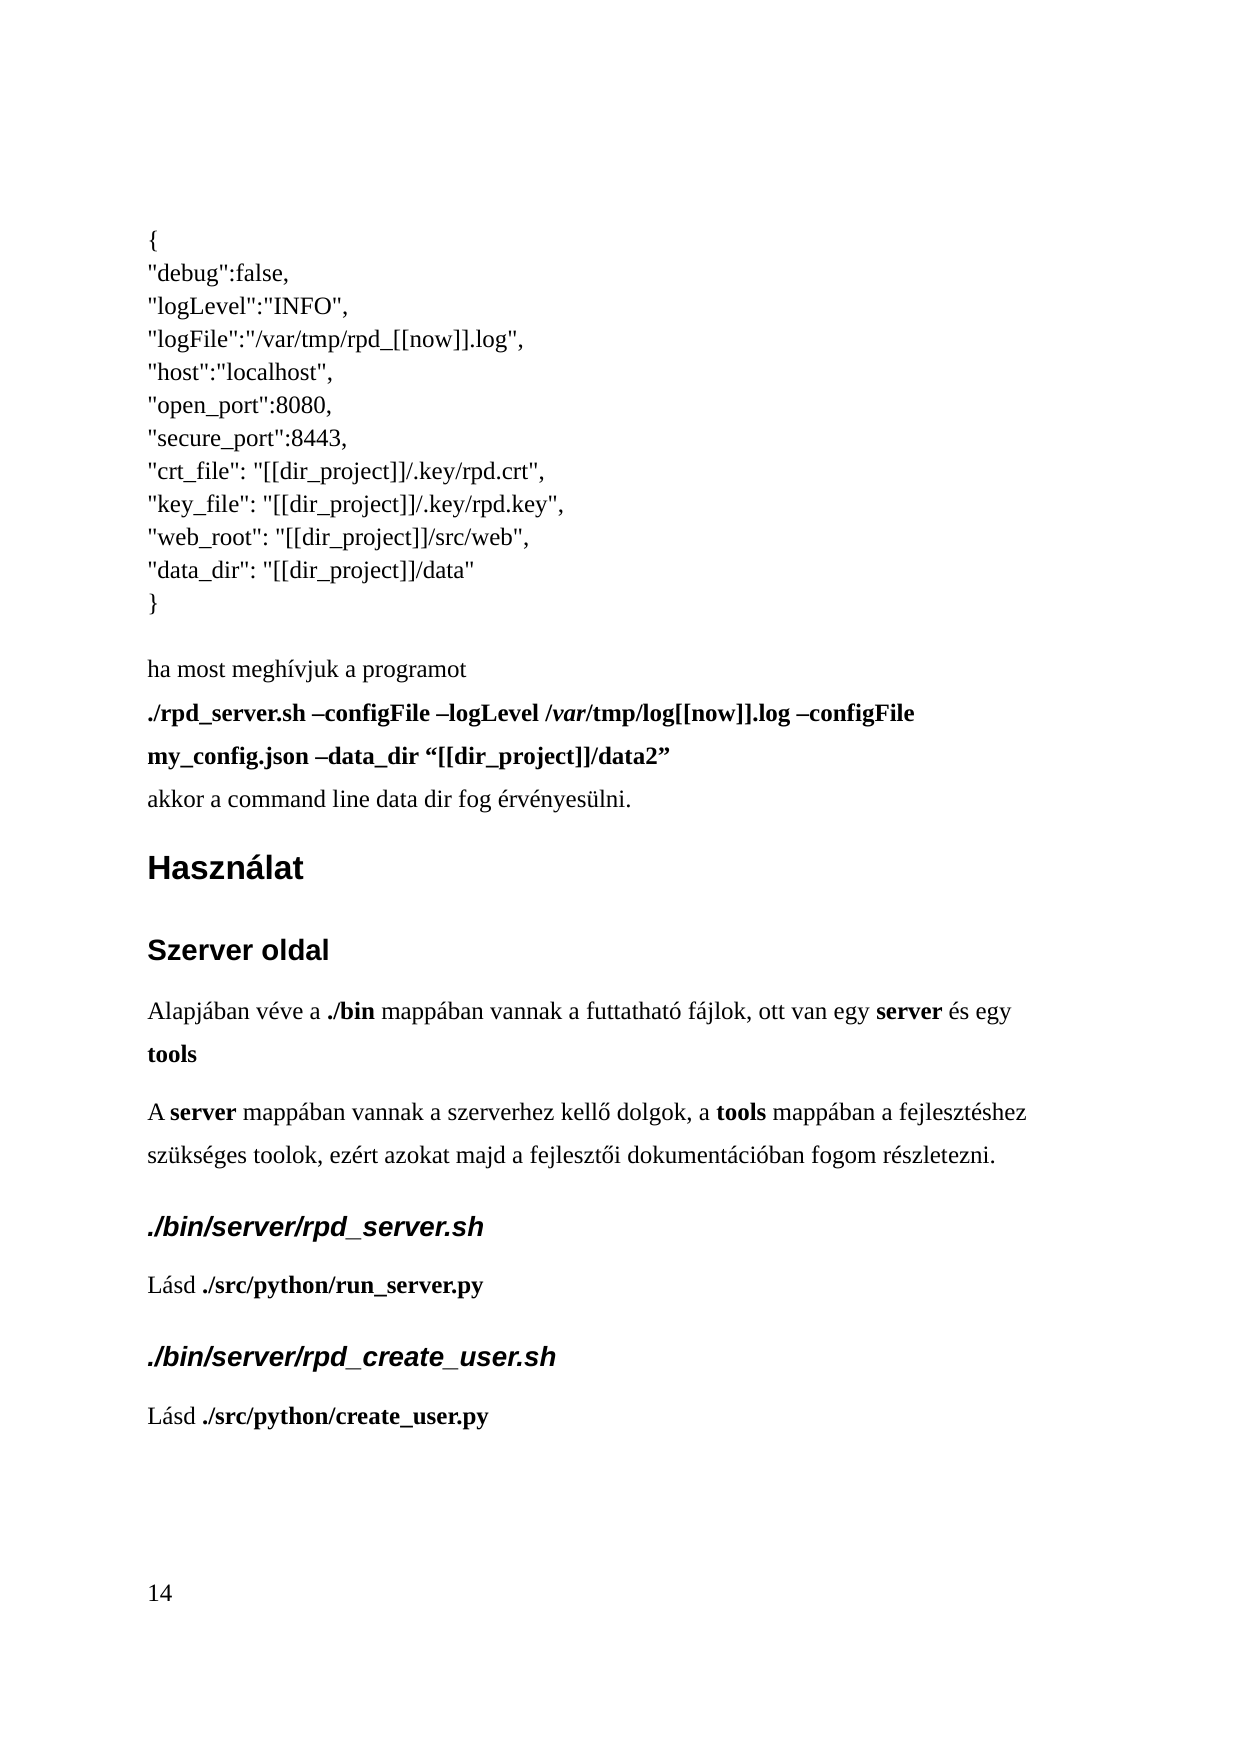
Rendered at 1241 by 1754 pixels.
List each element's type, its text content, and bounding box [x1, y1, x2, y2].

text { [147, 225, 1033, 254]
text "web_root": "[[dir_project]]/src/web", [147, 522, 1033, 551]
text ha most meghívjuk a programot ./rpd_server.sh –configFile –logLevel /var/tmp/log[[now]].log –configFile my_config.json –data_dir “[[dir_project]]/data2” [147, 654, 1033, 769]
text "debug":false, [147, 258, 1033, 287]
text A server mappában vannak a szerverhez kellő dolgok, a tools mappában a fejlesztéshez szükséges toolok, ezért azokat majd a fejlesztői dokumentációban fogom részletezni. [147, 1097, 1033, 1169]
text Lásd ./src/python/run_server.py [147, 1271, 1033, 1299]
subtitle Szerver oldal [147, 933, 1033, 967]
text Alapjában véve a ./bin mappában vannak a futtatható fájlok, ott van egy server és egy tools [147, 996, 1033, 1068]
text akkor a command line data dir fog érvényesülni. [147, 784, 1033, 813]
text "data_dir": "[[dir_project]]/data" [147, 556, 1033, 584]
subtitle ./bin/server/rpd_create_user.sh [147, 1341, 1033, 1373]
text "secure_port":8443, [147, 423, 1033, 452]
text "host":"localhost", [147, 357, 1033, 386]
text "logLevel":"INFO", [147, 291, 1033, 320]
text "open_port":8080, [147, 390, 1033, 419]
text Lásd ./src/python/create_user.py [147, 1401, 1033, 1430]
text "key_file": "[[dir_project]]/.key/rpd.key", [147, 489, 1033, 518]
subtitle ./bin/server/rpd_server.sh [147, 1210, 1033, 1242]
text } [147, 588, 1033, 617]
text "crt_file": "[[dir_project]]/.key/rpd.crt", [147, 456, 1033, 485]
text "logFile":"/var/tmp/rpd_[[now]].log", [147, 324, 1033, 353]
subtitle Használat [147, 848, 1033, 887]
